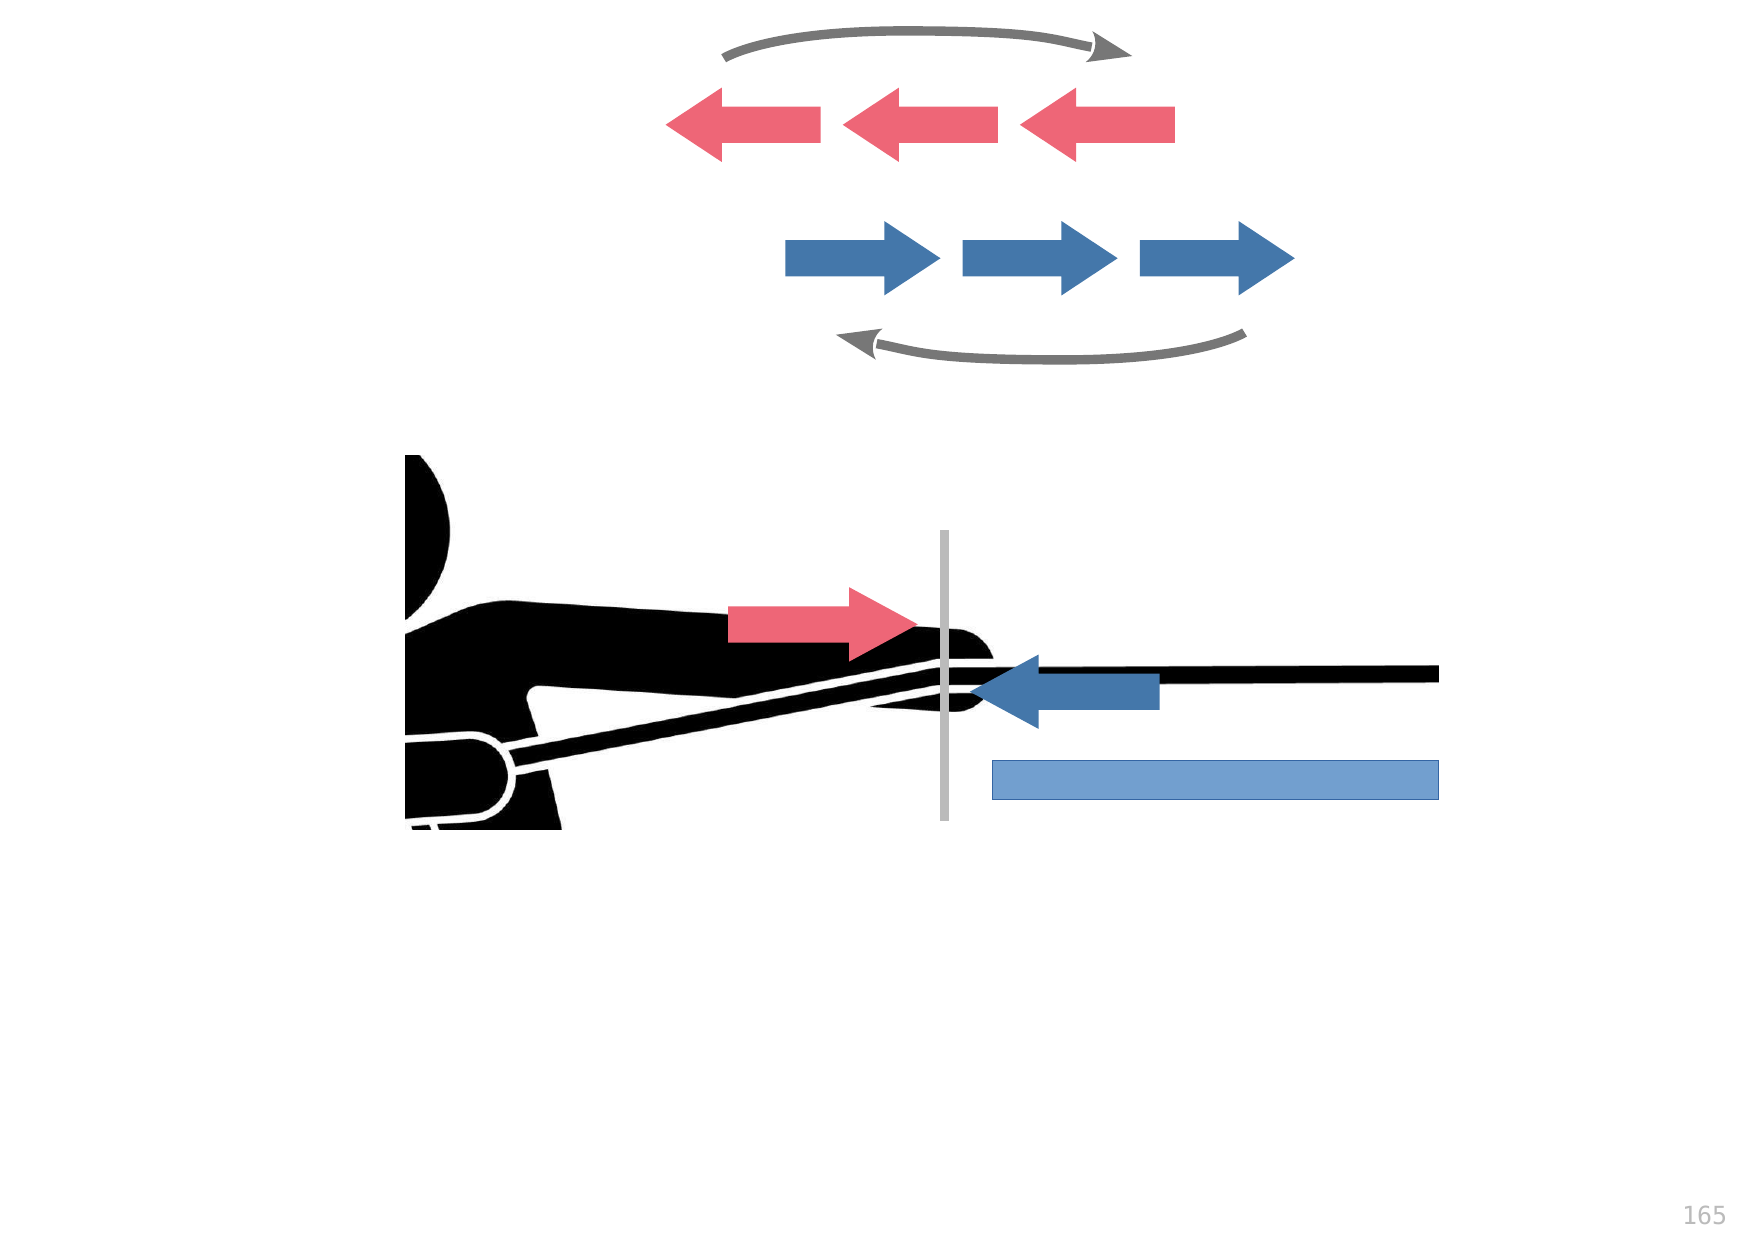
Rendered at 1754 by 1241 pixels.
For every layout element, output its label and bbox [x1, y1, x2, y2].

picture [405, 455, 1439, 830]
text_box [962, 221, 1118, 296]
text_box [728, 587, 918, 662]
text_box [665, 87, 821, 162]
text_box [1139, 221, 1295, 296]
text_box [842, 87, 998, 162]
text_box [992, 760, 1439, 800]
text_box [1019, 87, 1175, 162]
text_box [785, 221, 941, 296]
text_box [969, 654, 1160, 729]
